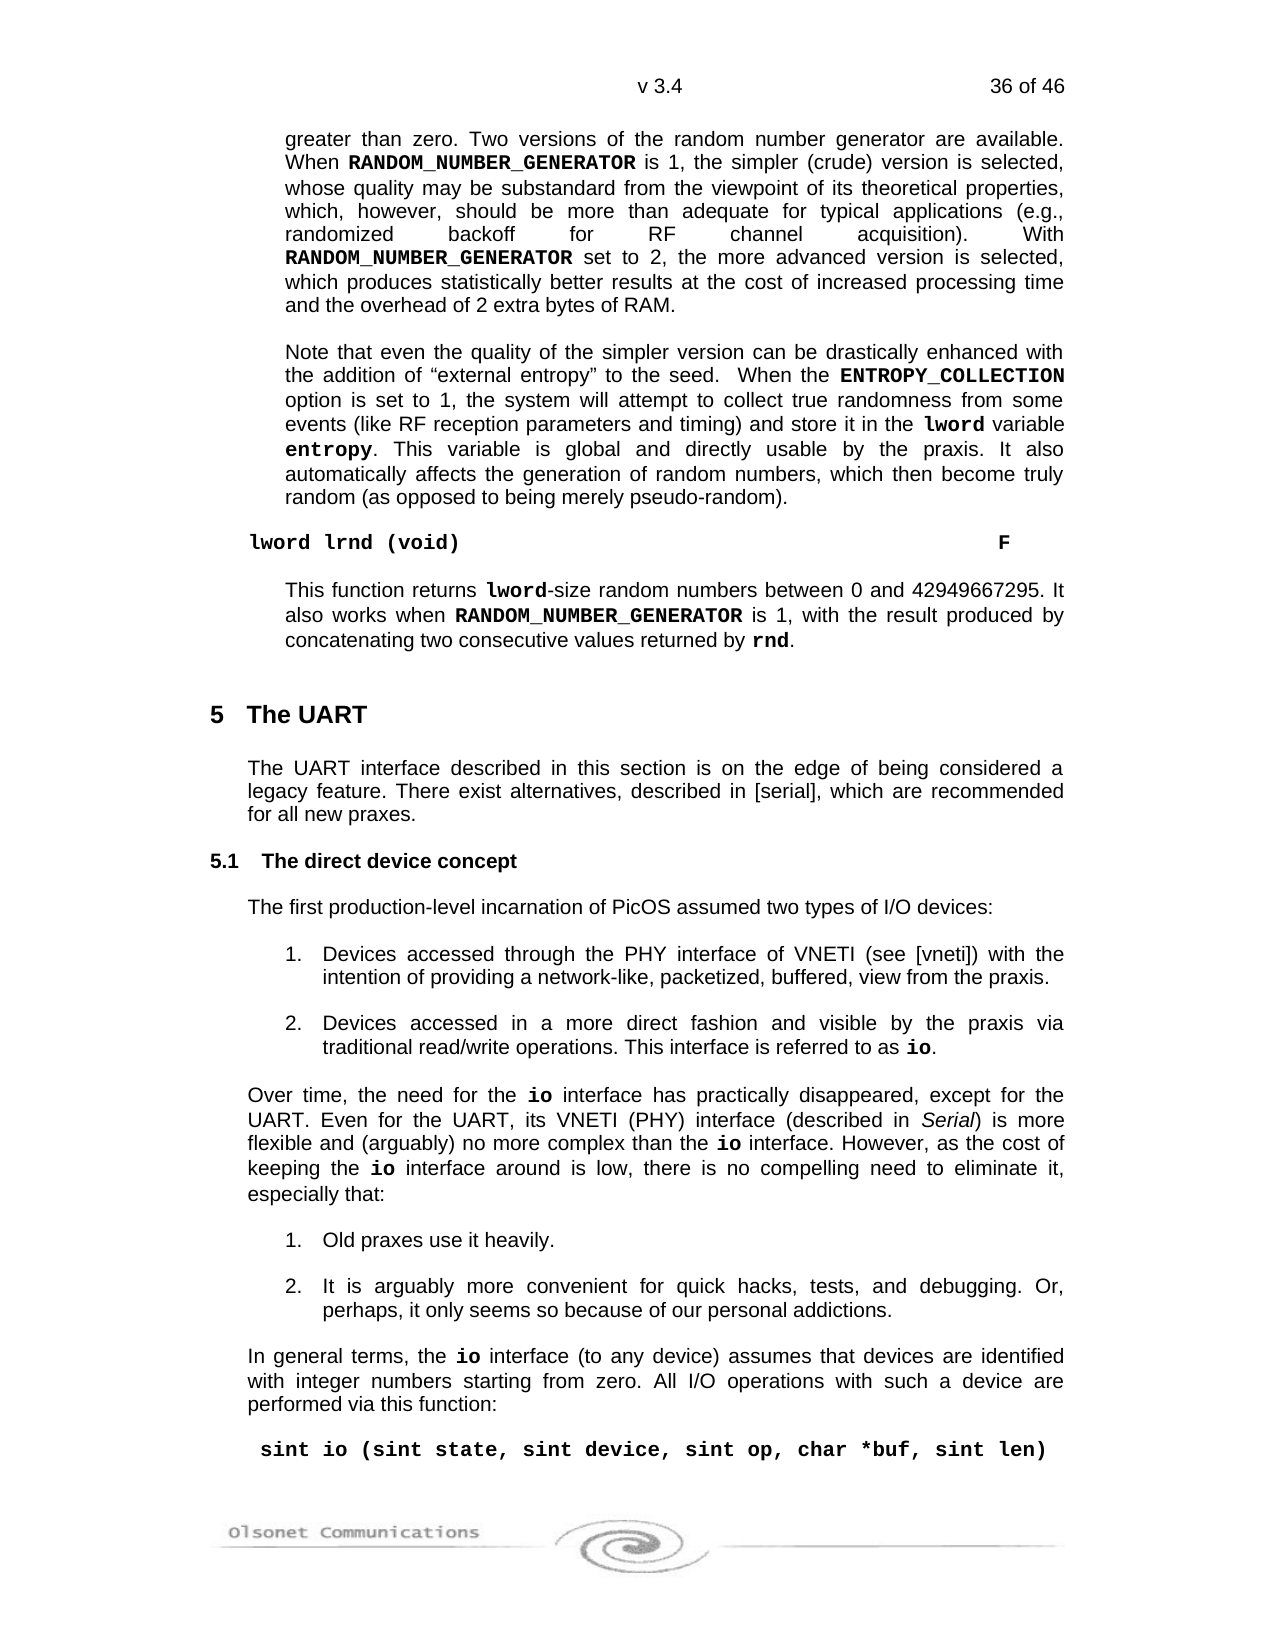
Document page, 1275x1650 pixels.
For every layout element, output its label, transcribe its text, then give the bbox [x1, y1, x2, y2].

text lword lrnd (void) F [248, 532, 1065, 556]
text Note that even the quality of the simpler version can be drastically enhanced with the addition of “external entropy” to the seed. When the ENTROPY_COLLECTION option is set to 1, the system will attempt to collect true randomness from some events (like RF reception parameters and timing) and store it in the lword variable entropy. This variable is global and directly usable by the praxis. It also automatically affects the generation of random numbers, which then become truly random (as opposed to being merely pseudo-random). [285, 341, 1065, 509]
text This function returns lword-size random numbers between 0 and 42949667295. It also works when RANDOM_NUMBER_GENERATOR is 1, with the result produced by concatenating two consecutive values returned by rnd. [285, 579, 1065, 654]
list It is arguably more convenient for quick hacks, tests, and debugging. Or, perhaps, it only seems so because of our personal addictions. [285, 1275, 1065, 1321]
list Old praxes use it heavily. [285, 1228, 1065, 1252]
text sint io (sint state, sint device, sint op, char *buf, sint len) [247, 1439, 1065, 1463]
subtitle The direct device concept [210, 849, 1065, 873]
text greater than zero. Two versions of the random number generator are available. When RANDOM_NUMBER_GENERATOR is 1, the simpler (crude) version is selected, whose quality may be substandard from the viewpoint of its theoretical properties, which, however, should be more than adequate for typical applications (e.g., randomized backoff for RF channel acquisition). With RANDOM_NUMBER_GENERATOR set to 2, the more advanced version is selected, which produces statistically better results at the cost of increased processing time and the overhead of 2 extra bytes of RAM. [285, 128, 1065, 317]
text In general terms, the io interface (to any device) assumes that devices are identified with integer numbers starting from zero. All I/O operations with such a device are performed via this function: [247, 1345, 1065, 1416]
text The UART interface described in this section is on the edge of being considered a legacy feature. There exist alternatives, described in [serial], which are recommended for all new praxes. [247, 756, 1065, 826]
text Over time, the need for the io interface has practically disappeared, except for the UART. Even for the UART, its VNETI (PHY) interface (described in Serial) is more flexible and (arguably) no more complex than the io interface. However, as the cost of keeping the io interface around is low, there is no compelling need to eliminate it, especially that: [247, 1083, 1065, 1205]
subtitle The UART [210, 701, 1065, 728]
list Devices accessed through the PHY interface of VNETI (see [vneti]) with the intention of providing a network-like, packetized, buffered, view from the praxis. [285, 942, 1065, 989]
picture [210, 1504, 1065, 1596]
list Devices accessed in a more direct fashion and visible by the praxis via traditional read/write operations. This interface is referred to as io. [285, 1012, 1065, 1060]
text The first production-level incarnation of PicOS assumed two types of I/O devices: [247, 896, 1065, 919]
